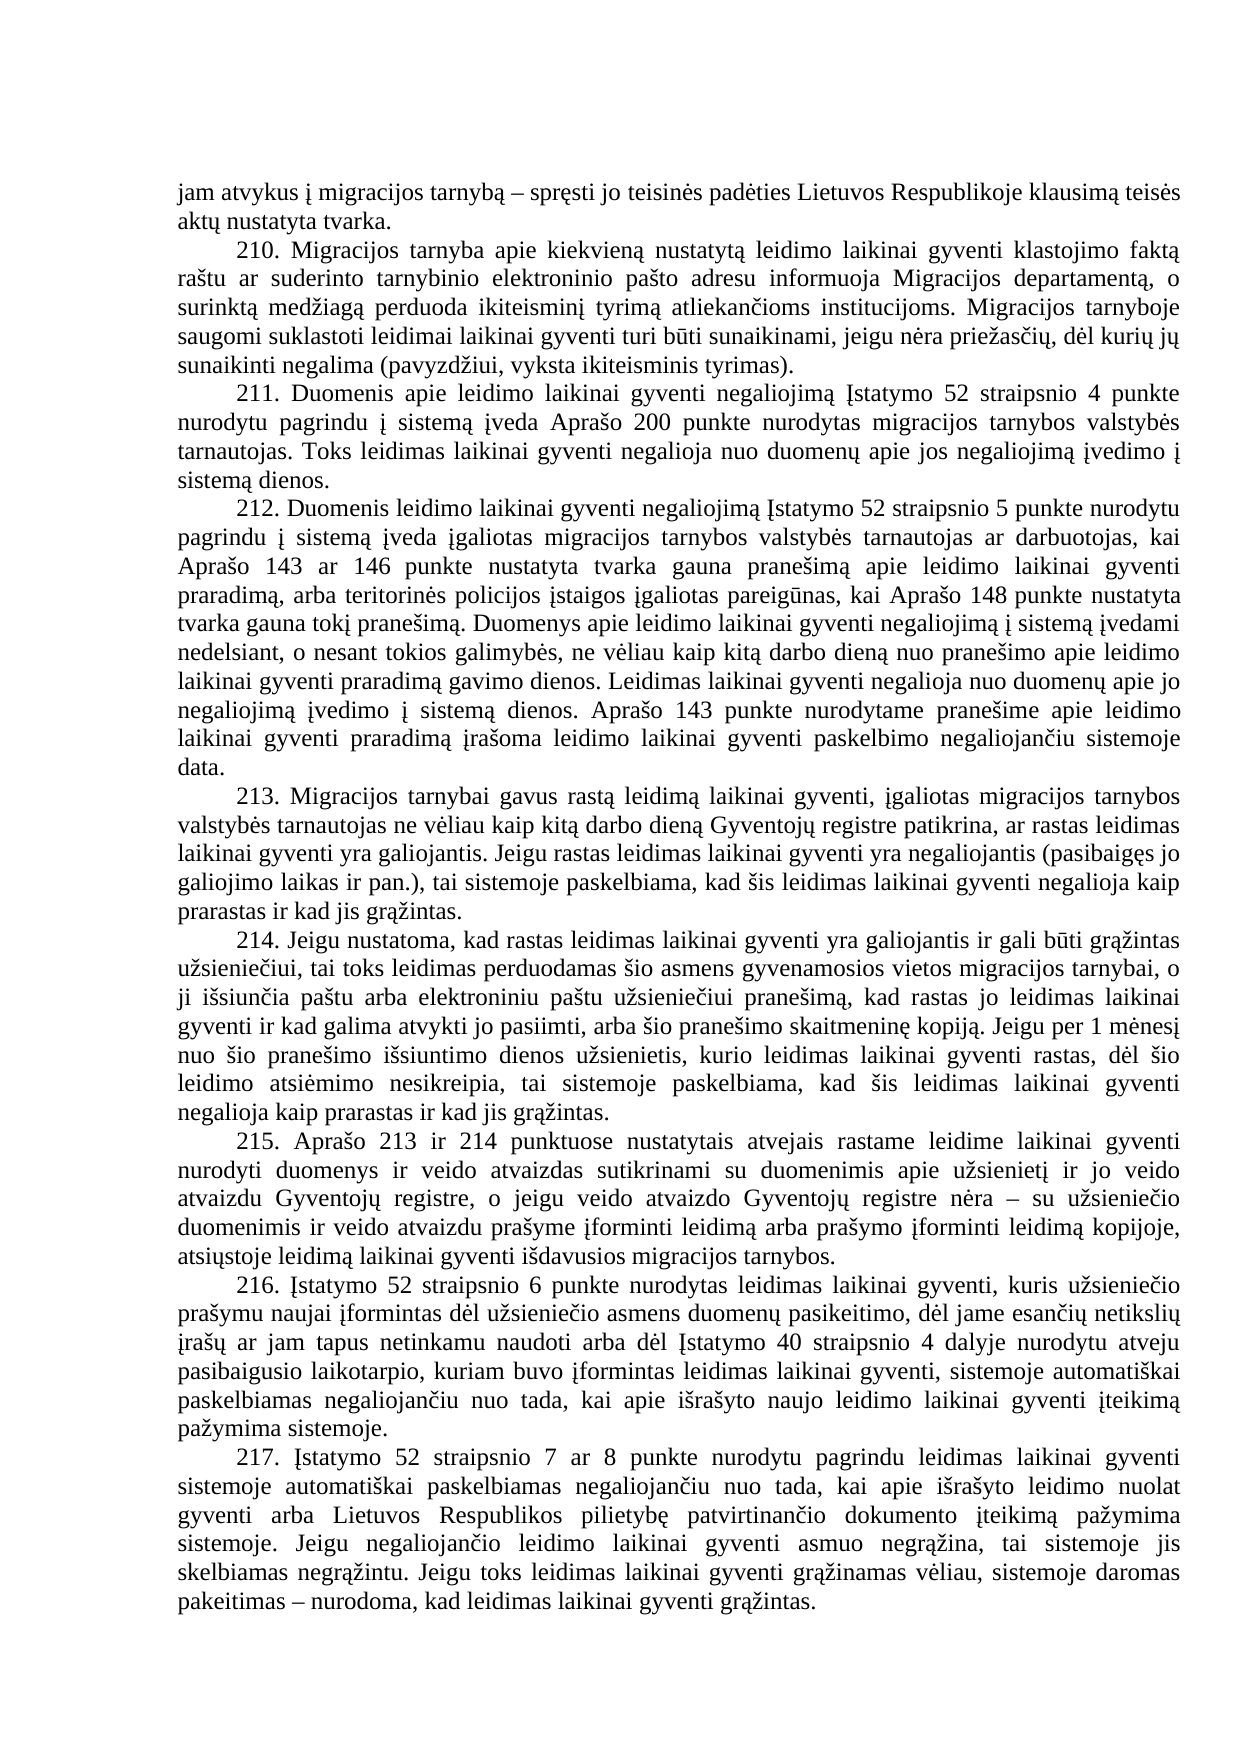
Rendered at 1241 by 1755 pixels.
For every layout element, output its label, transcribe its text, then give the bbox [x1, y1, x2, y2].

text 211. Duomenis apie leidimo laikinai gyventi negaliojimą Įstatymo 52 straipsnio 4 punkte nurodytu pagrindu į sistemą įveda Aprašo 200 punkte nurodytas migracijos tarnybos valstybės tarnautojas. Toks leidimas laikinai gyventi negalioja nuo duomenų apie jos negaliojimą įvedimo į sistemą dienos. [177, 378, 1181, 493]
text 217. Įstatymo 52 straipsnio 7 ar 8 punkte nurodytu pagrindu leidimas laikinai gyventi sistemoje automatiškai paskelbiamas negaliojančiu nuo tada, kai apie išrašyto leidimo nuolat gyventi arba Lietuvos Respublikos pilietybę patvirtinančio dokumento įteikimą pažymima sistemoje. Jeigu negaliojančio leidimo laikinai gyventi asmuo negrąžina, tai sistemoje jis skelbiamas negrąžintu. Jeigu toks leidimas laikinai gyventi grąžinamas vėliau, sistemoje daromas pakeitimas – nurodoma, kad leidimas laikinai gyventi grąžintas. [177, 1442, 1181, 1615]
text 216. Įstatymo 52 straipsnio 6 punkte nurodytas leidimas laikinai gyventi, kuris užsieniečio prašymu naujai įformintas dėl užsieniečio asmens duomenų pasikeitimo, dėl jame esančių netikslių įrašų ar jam tapus netinkamu naudoti arba dėl Įstatymo 40 straipsnio 4 dalyje nurodytu atveju pasibaigusio laikotarpio, kuriam buvo įformintas leidimas laikinai gyventi, sistemoje automatiškai paskelbiamas negaliojančiu nuo tada, kai apie išrašyto naujo leidimo laikinai gyventi įteikimą pažymima sistemoje. [177, 1270, 1181, 1442]
text 212. Duomenis leidimo laikinai gyventi negaliojimą Įstatymo 52 straipsnio 5 punkte nurodytu pagrindu į sistemą įveda įgaliotas migracijos tarnybos valstybės tarnautojas ar darbuotojas, kai Aprašo 143 ar 146 punkte nustatyta tvarka gauna pranešimą apie leidimo laikinai gyventi praradimą, arba teritorinės policijos įstaigos įgaliotas pareigūnas, kai Aprašo 148 punkte nustatyta tvarka gauna tokį pranešimą. Duomenys apie leidimo laikinai gyventi negaliojimą į sistemą įvedami nedelsiant, o nesant tokios galimybės, ne vėliau kaip kitą darbo dieną nuo pranešimo apie leidimo laikinai gyventi praradimą gavimo dienos. Leidimas laikinai gyventi negalioja nuo duomenų apie jo negaliojimą įvedimo į sistemą dienos. Aprašo 143 punkte nurodytame pranešime apie leidimo laikinai gyventi praradimą įrašoma leidimo laikinai gyventi paskelbimo negaliojančiu sistemoje data. [177, 493, 1181, 781]
text 210. Migracijos tarnyba apie kiekvieną nustatytą leidimo laikinai gyventi klastojimo faktą raštu ar suderinto tarnybinio elektroninio pašto adresu informuoja Migracijos departamentą, o surinktą medžiagą perduoda ikiteisminį tyrimą atliekančioms institucijoms. Migracijos tarnyboje saugomi suklastoti leidimai laikinai gyventi turi būti sunaikinami, jeigu nėra priežasčių, dėl kurių jų sunaikinti negalima (pavyzdžiui, vyksta ikiteisminis tyrimas). [177, 235, 1181, 378]
text jam atvykus į migracijos tarnybą – spręsti jo teisinės padėties Lietuvos Respublikoje klausimą teisės aktų nustatyta tvarka. [177, 177, 1181, 235]
text 213. Migracijos tarnybai gavus rastą leidimą laikinai gyventi, įgaliotas migracijos tarnybos valstybės tarnautojas ne vėliau kaip kitą darbo dieną Gyventojų registre patikrina, ar rastas leidimas laikinai gyventi yra galiojantis. Jeigu rastas leidimas laikinai gyventi yra negaliojantis (pasibaigęs jo galiojimo laikas ir pan.), tai sistemoje paskelbiama, kad šis leidimas laikinai gyventi negalioja kaip prarastas ir kad jis grąžintas. [177, 781, 1181, 925]
text 215. Aprašo 213 ir 214 punktuose nustatytais atvejais rastame leidime laikinai gyventi nurodyti duomenys ir veido atvaizdas sutikrinami su duomenimis apie užsienietį ir jo veido atvaizdu Gyventojų registre, o jeigu veido atvaizdo Gyventojų registre nėra – su užsieniečio duomenimis ir veido atvaizdu prašyme įforminti leidimą arba prašymo įforminti leidimą kopijoje, atsiųstoje leidimą laikinai gyventi išdavusios migracijos tarnybos. [177, 1126, 1181, 1270]
text 214. Jeigu nustatoma, kad rastas leidimas laikinai gyventi yra galiojantis ir gali būti grąžintas užsieniečiui, tai toks leidimas perduodamas šio asmens gyvenamosios vietos migracijos tarnybai, o ji išsiunčia paštu arba elektroniniu paštu užsieniečiui pranešimą, kad rastas jo leidimas laikinai gyventi ir kad galima atvykti jo pasiimti, arba šio pranešimo skaitmeninę kopiją. Jeigu per 1 mėnesį nuo šio pranešimo išsiuntimo dienos užsienietis, kurio leidimas laikinai gyventi rastas, dėl šio leidimo atsiėmimo nesikreipia, tai sistemoje paskelbiama, kad šis leidimas laikinai gyventi negalioja kaip prarastas ir kad jis grąžintas. [177, 925, 1181, 1126]
